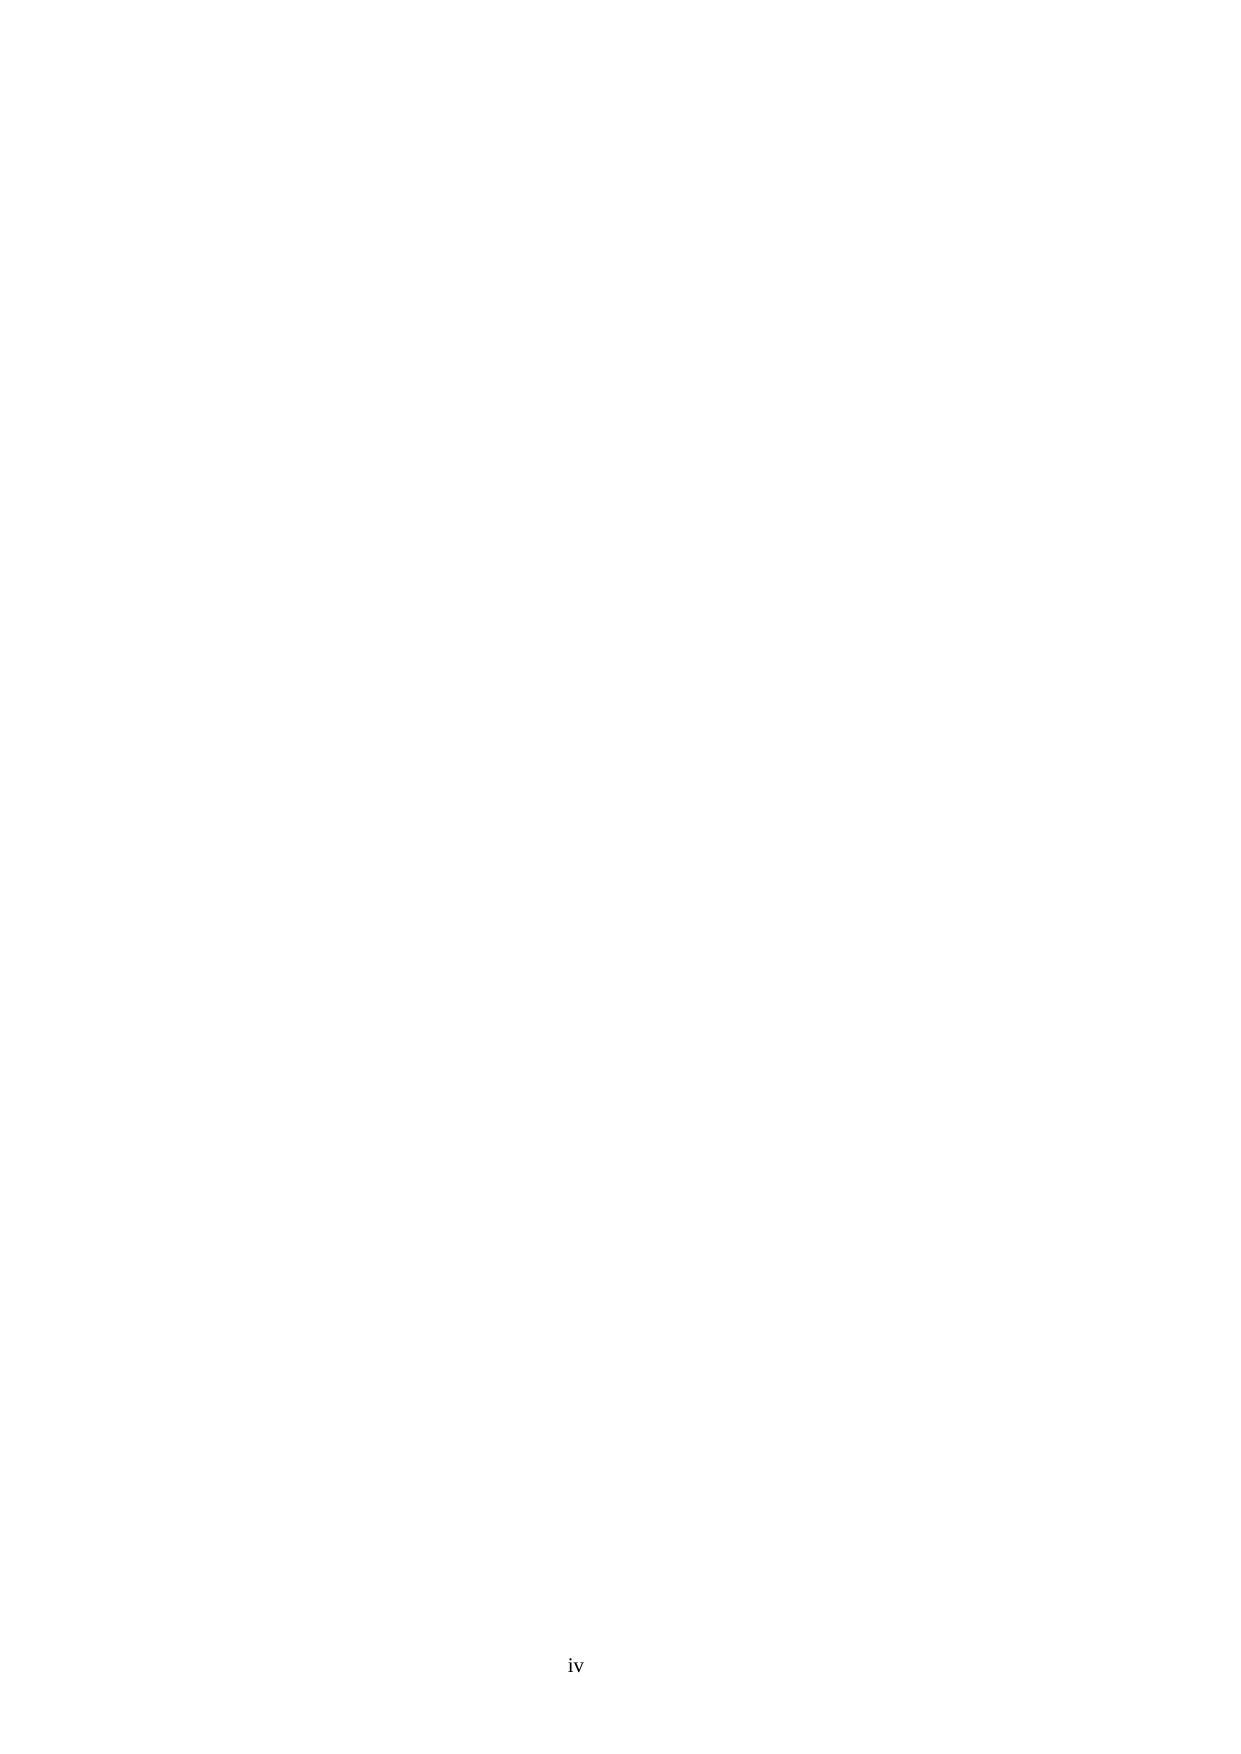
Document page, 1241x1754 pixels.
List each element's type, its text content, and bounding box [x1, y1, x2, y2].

text Pracę tę dedykuję mojej ukochanej żonie Karolinie [620, 1248, 1004, 1319]
